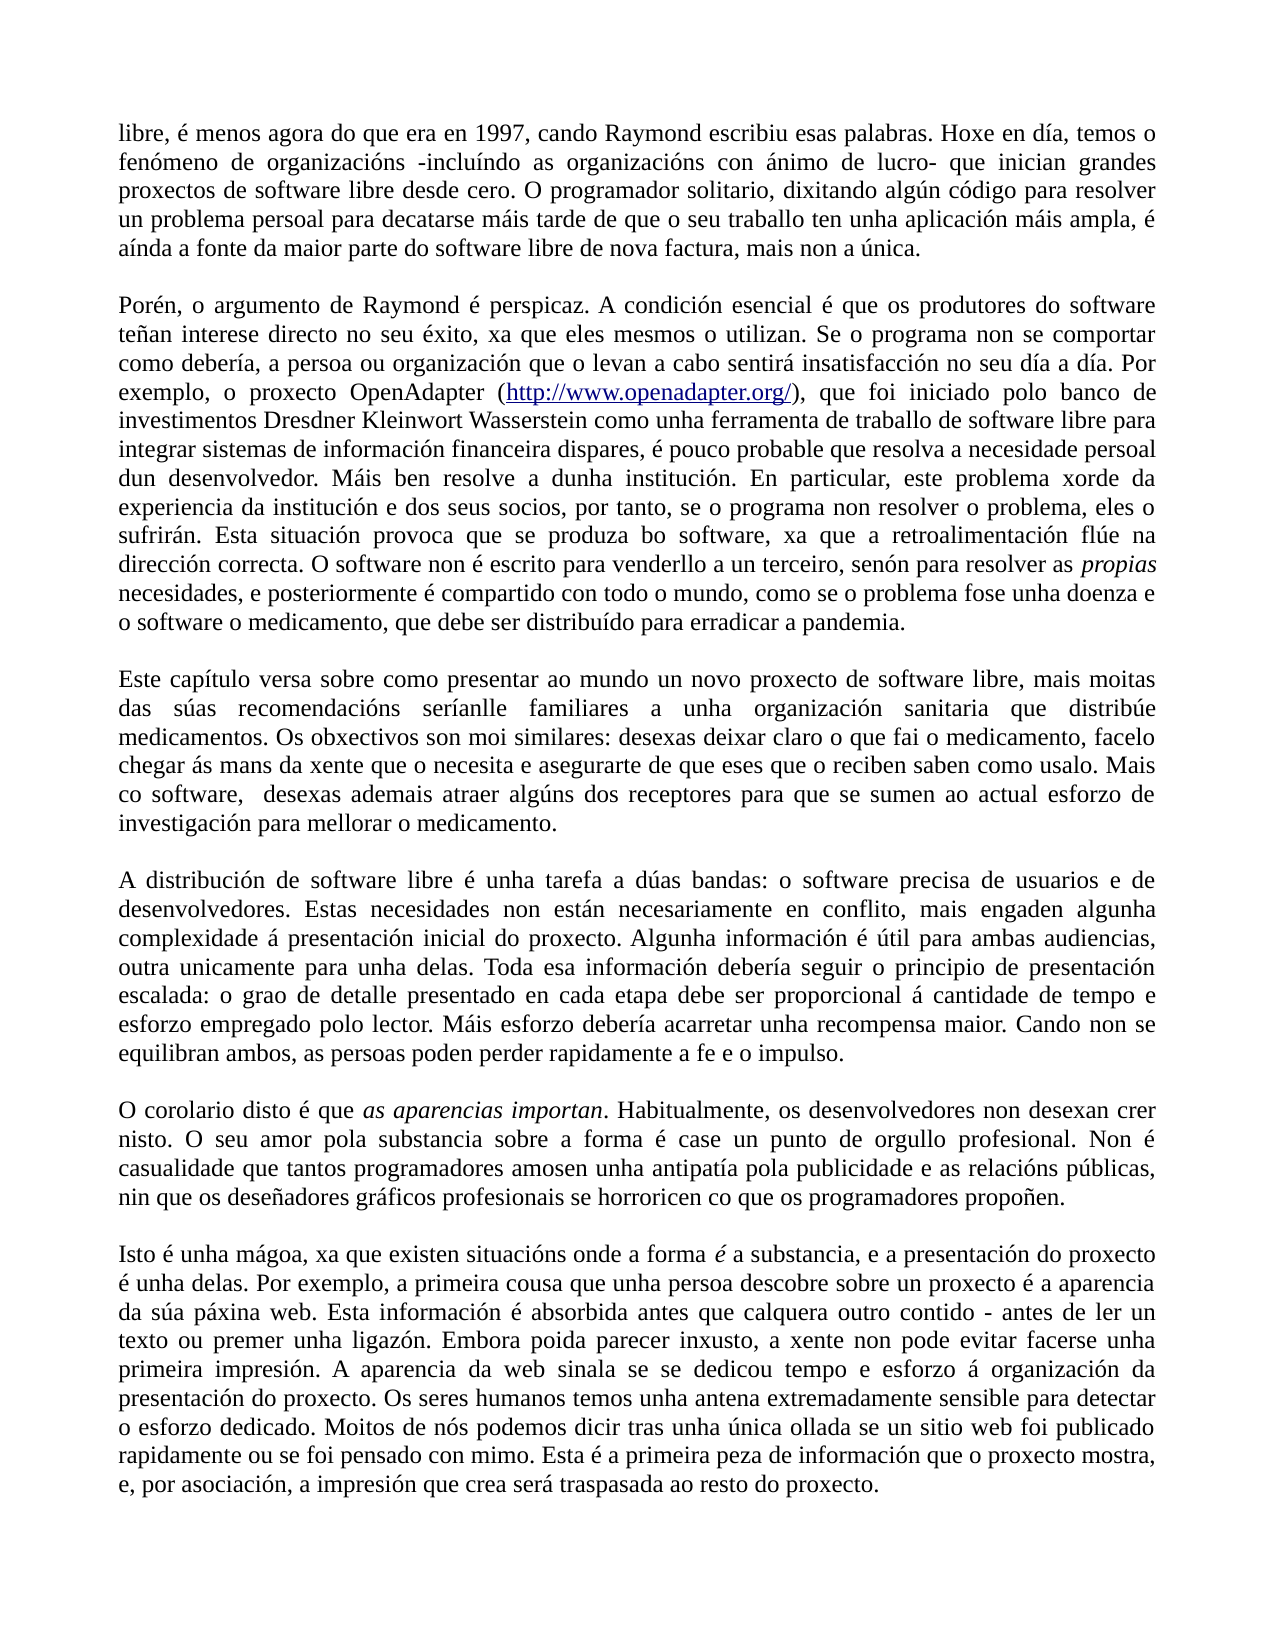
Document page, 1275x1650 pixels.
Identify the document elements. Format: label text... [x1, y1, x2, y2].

text libre, é menos agora do que era en 1997, cando Raymond escribiu esas palabras. Hoxe en día, temos o fenómeno de organizacións -incluíndo as organizacións con ánimo de lucro- que inician grandes proxectos de software libre desde cero. O programador solitario, dixitando algún código para resolver un problema persoal para decatarse máis tarde de que o seu traballo ten unha aplicación máis ampla, é aínda a fonte da maior parte do software libre de nova factura, mais non a única. [118, 118, 1157, 262]
text Este capítulo versa sobre como presentar ao mundo un novo proxecto de software libre, mais moitas das súas recomendacións seríanlle familiares a unha organización sanitaria que distribúe medicamentos. Os obxectivos son moi similares: desexas deixar claro o que fai o medicamento, facelo chegar ás mans da xente que o necesita e asegurarte de que eses que o reciben saben como usalo. Mais co software, desexas ademais atraer algúns dos receptores para que se sumen ao actual esforzo de investigación para mellorar o medicamento. [118, 664, 1157, 837]
text Isto é unha mágoa, xa que existen situacións onde a forma é a substancia, e a presentación do proxecto é unha delas. Por exemplo, a primeira cousa que unha persoa descobre sobre un proxecto é a aparencia da súa páxina web. Esta información é absorbida antes que calquera outro contido - antes de ler un texto ou premer unha ligazón. Embora poida parecer inxusto, a xente non pode evitar facerse unha primeira impresión. A aparencia da web sinala se se dedicou tempo e esforzo á organización da presentación do proxecto. Os seres humanos temos unha antena extremadamente sensible para detectar o esforzo dedicado. Moitos de nós podemos dicir tras unha única ollada se un sitio web foi publicado rapidamente ou se foi pensado con mimo. Esta é a primeira peza de información que o proxecto mostra, e, por asociación, a impresión que crea será traspasada ao resto do proxecto. [118, 1239, 1157, 1498]
text Porén, o argumento de Raymond é perspicaz. A condición esencial é que os produtores do software teñan interese directo no seu éxito, xa que eles mesmos o utilizan. Se o programa non se comportar como debería, a persoa ou organización que o levan a cabo sentirá insatisfacción no seu día a día. Por exemplo, o proxecto OpenAdapter (http://www.openadapter.org/), que foi iniciado polo banco de investimentos Dresdner Kleinwort Wasserstein como unha ferramenta de traballo de software libre para integrar sistemas de información financeira dispares, é pouco probable que resolva a necesidade persoal dun desenvolvedor. Máis ben resolve a dunha institución. En particular, este problema xorde da experiencia da institución e dos seus socios, por tanto, se o programa non resolver o problema, eles o sufrirán. Esta situación provoca que se produza bo software, xa que a retroalimentación flúe na dirección correcta. O software non é escrito para venderllo a un terceiro, senón para resolver as propias necesidades, e posteriormente é compartido con todo o mundo, como se o problema fose unha doenza e o software o medicamento, que debe ser distribuído para erradicar a pandemia. [118, 291, 1157, 636]
text O corolario disto é que as aparencias importan. Habitualmente, os desenvolvedores non desexan crer nisto. O seu amor pola substancia sobre a forma é case un punto de orgullo profesional. Non é casualidade que tantos programadores amosen unha antipatía pola publicidade e as relacións públicas, nin que os deseñadores gráficos profesionais se horroricen co que os programadores propoñen. [118, 1096, 1157, 1211]
text A distribución de software libre é unha tarefa a dúas bandas: o software precisa de usuarios e de desenvolvedores. Estas necesidades non están necesariamente en conflito, mais engaden algunha complexidade á presentación inicial do proxecto. Algunha información é útil para ambas audiencias, outra unicamente para unha delas. Toda esa información debería seguir o principio de presentación escalada: o grao de detalle presentado en cada etapa debe ser proporcional á cantidade de tempo e esforzo empregado polo lector. Máis esforzo debería acarretar unha recompensa maior. Cando non se equilibran ambos, as persoas poden perder rapidamente a fe e o impulso. [118, 866, 1157, 1067]
